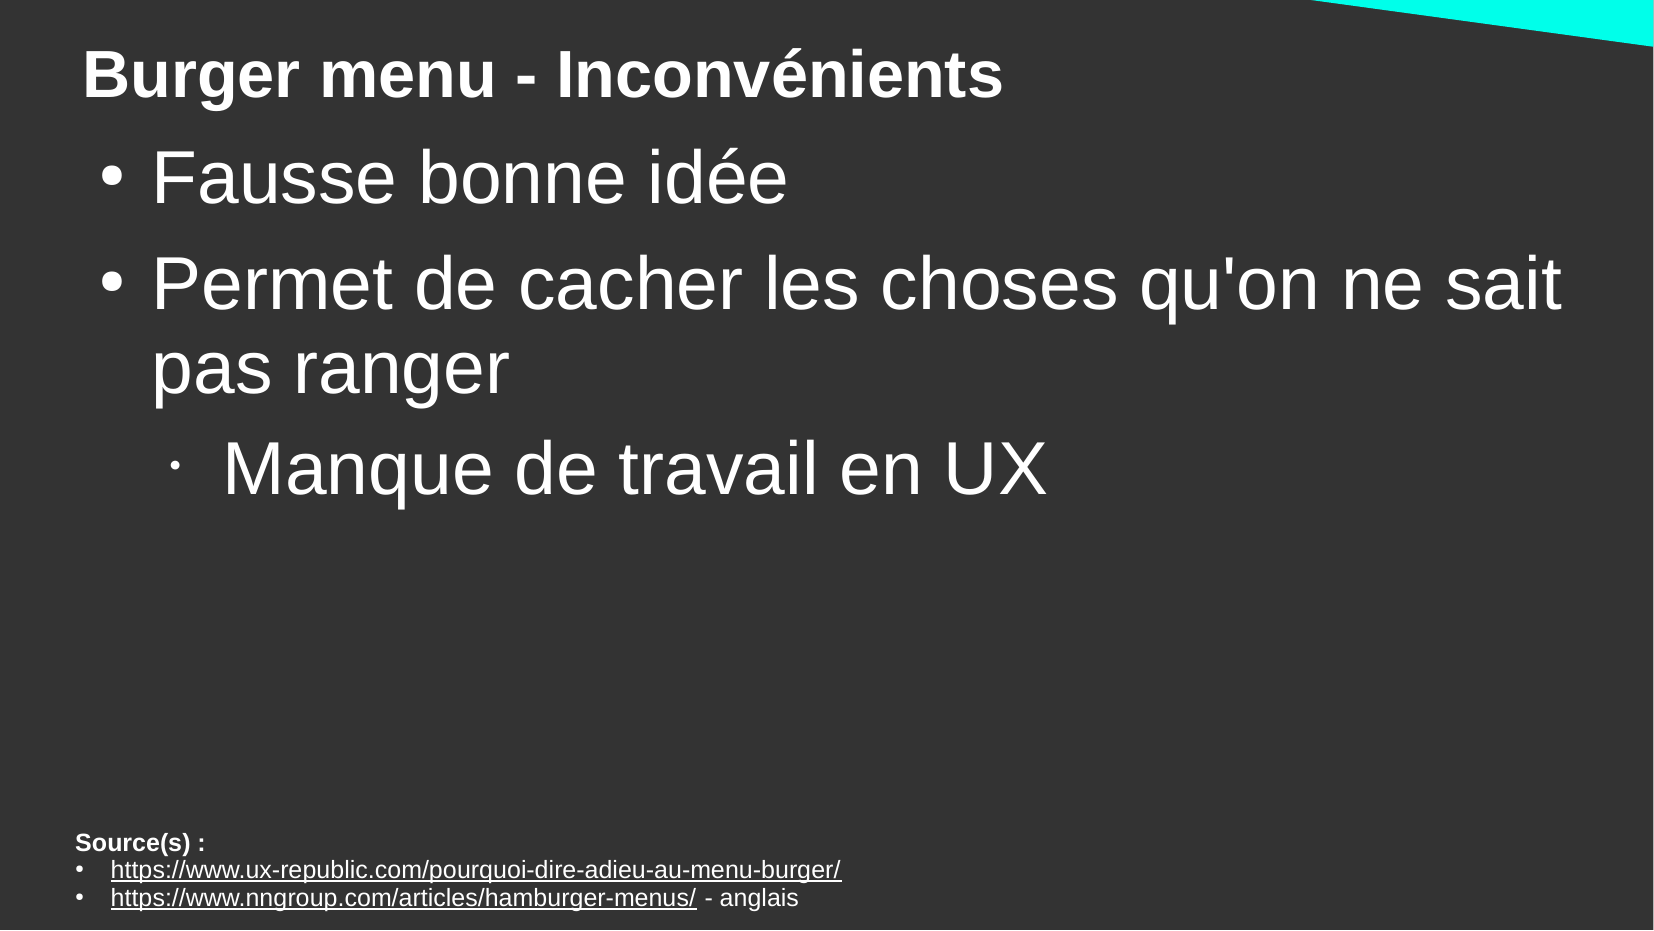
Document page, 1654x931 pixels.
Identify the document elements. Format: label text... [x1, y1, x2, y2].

text_box Source(s) : https://www.ux-republic.com/pourquoi-dire-adieu-au-menu-burger/ https://www.nngroup.com/articles/hamburger-menus/ - anglais [60, 820, 1546, 928]
text_box [1310, 0, 1654, 47]
list Fausse bonne idée Permet de cacher les choses qu'on ne sait pas ranger Manque de travail en UX [80, 135, 1620, 815]
title Burger menu - Inconvénients [82, 37, 1571, 114]
